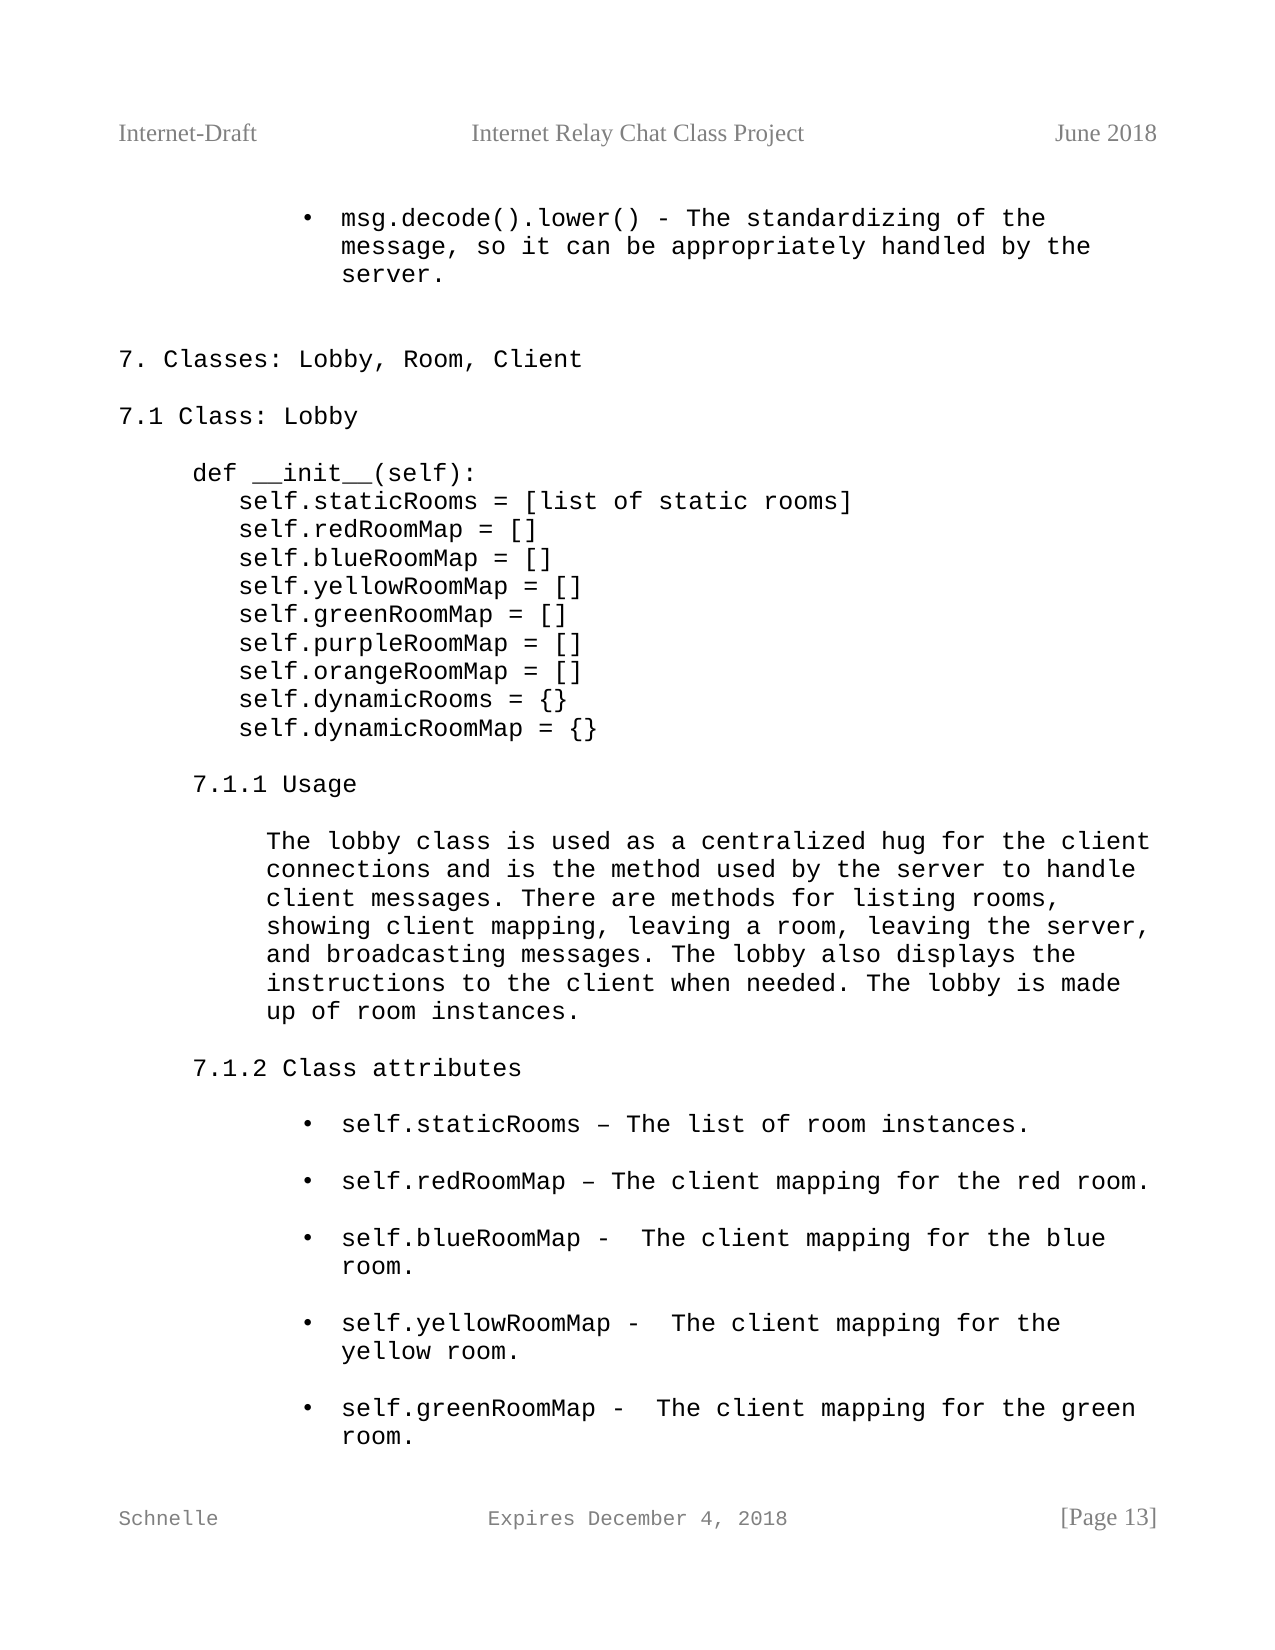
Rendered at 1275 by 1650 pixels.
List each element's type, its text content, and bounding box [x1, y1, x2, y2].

text self.orangeRoomMap = [] [118, 658, 1157, 687]
text 7.1.2 Class attributes [118, 1055, 1157, 1083]
text self.purpleRoomMap = [] [118, 630, 1157, 658]
text def __init__(self): [118, 460, 1157, 488]
text self.redRoomMap = [] [118, 517, 1157, 545]
list self.greenRoomMap - The client mapping for the green room. [303, 1395, 1157, 1452]
text self.yellowRoomMap = [] [118, 573, 1157, 602]
text 7. Classes: Lobby, Room, Client [118, 347, 1157, 375]
text self.blueRoomMap = [] [118, 545, 1157, 573]
text The lobby class is used as a centralized hug for the client connections and is the method used by the server to handle client messages. There are methods for listing rooms, showing client mapping, leaving a room, leaving the server, and broadcasting messages. The lobby also displays the instructions to the client when needed. The lobby is made up of room instances. [118, 828, 1157, 1027]
list msg.decode().lower() - The standardizing of the message, so it can be appropriately handled by the server. [303, 205, 1157, 290]
text 7.1 Class: Lobby [118, 403, 1157, 432]
text self.staticRooms = [list of static rooms] [118, 488, 1157, 517]
list self.staticRooms – The list of room instances. [303, 1112, 1157, 1140]
text self.dynamicRooms = {} [118, 687, 1157, 715]
text 7.1.1 Usage [118, 772, 1157, 800]
list self.blueRoomMap - The client mapping for the blue room. [303, 1225, 1157, 1282]
list self.yellowRoomMap - The client mapping for the yellow room. [303, 1310, 1157, 1367]
text self.dynamicRoomMap = {} [118, 715, 1157, 743]
list self.redRoomMap – The client mapping for the red room. [303, 1168, 1157, 1197]
text self.greenRoomMap = [] [118, 602, 1157, 630]
